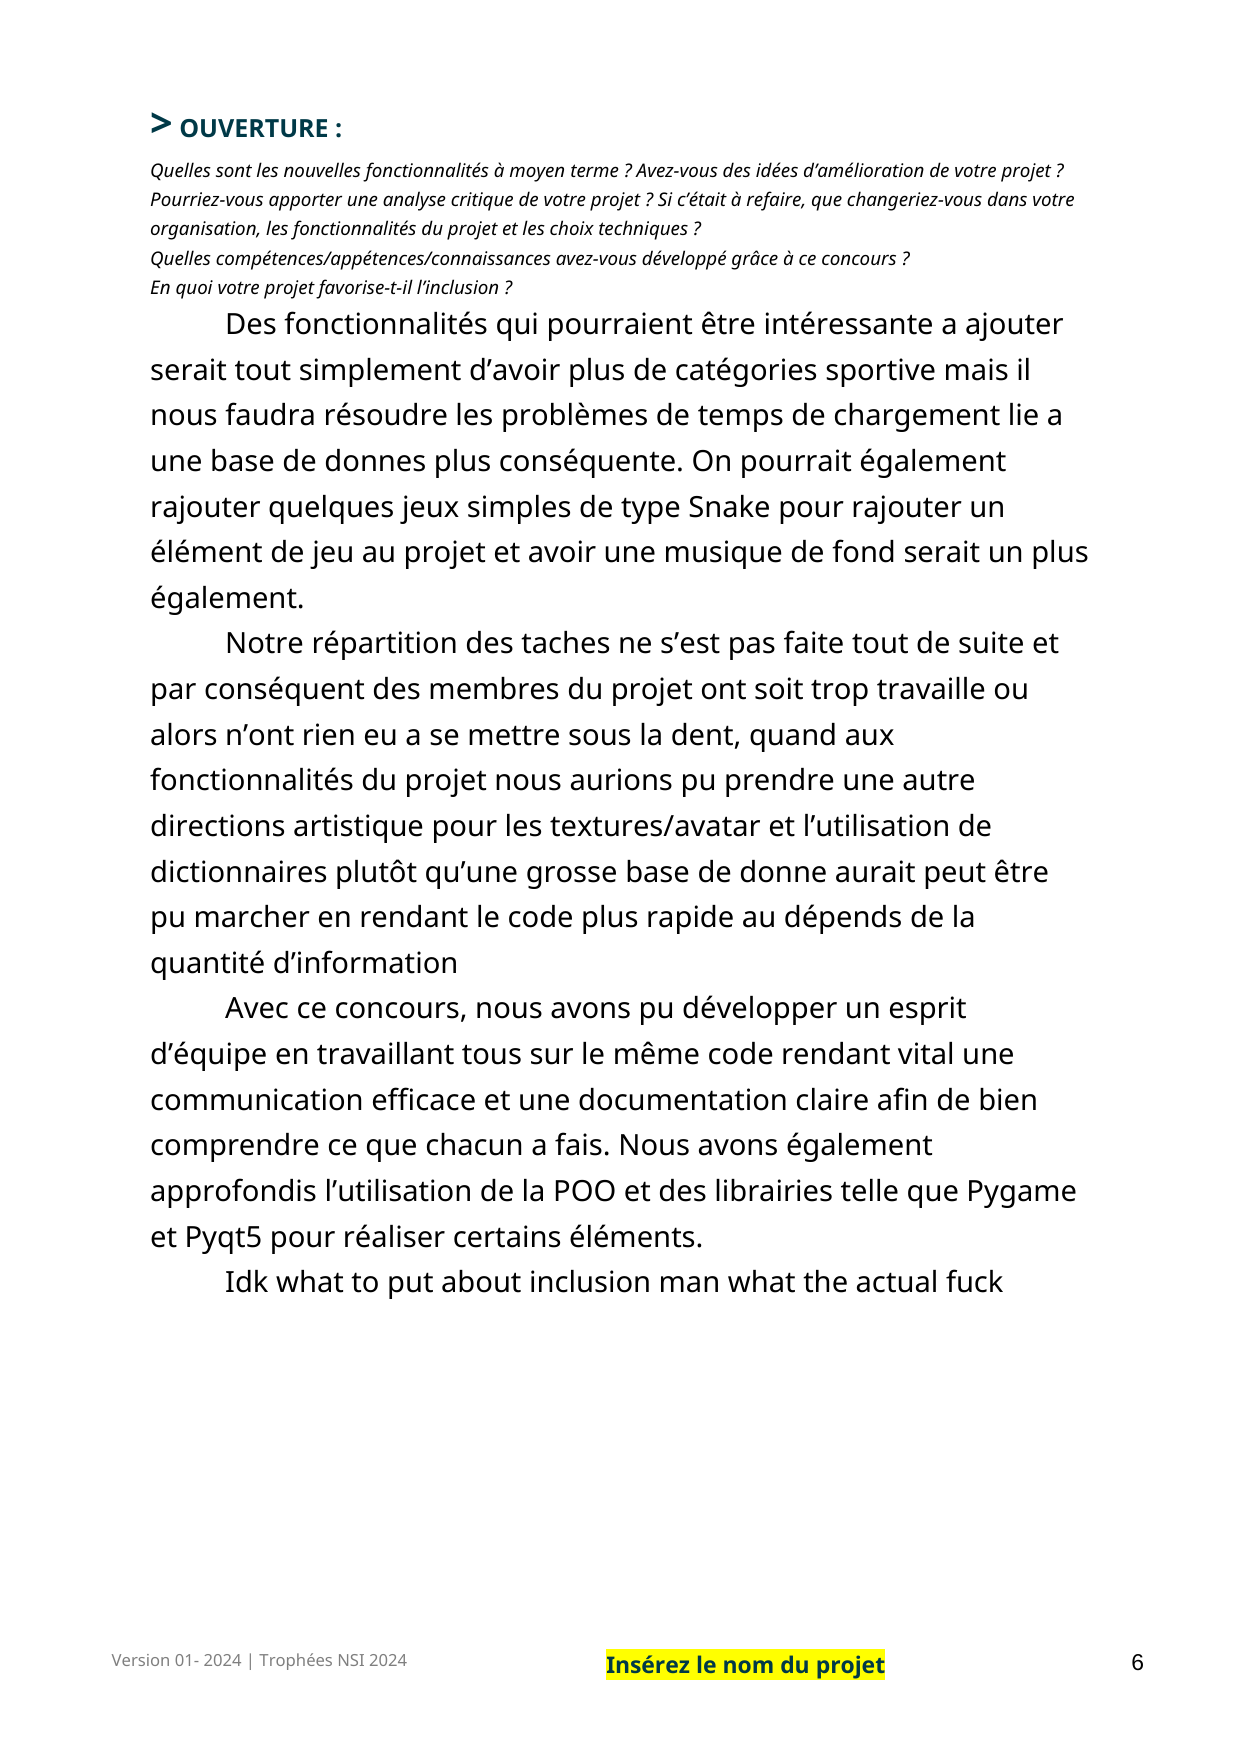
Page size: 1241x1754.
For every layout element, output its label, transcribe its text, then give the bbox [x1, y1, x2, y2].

text Avec ce concours, nous avons pu développer un esprit d’équipe en travaillant tous sur le même code rendant vital une communication efficace et une documentation claire afin de bien comprendre ce que chacun a fais. Nous avons également approfondis l’utilisation de la POO et des librairies telle que Pygame et Pyqt5 pour réaliser certains éléments. [150, 988, 1090, 1256]
text > OUVERTURE : [150, 95, 1090, 149]
text Des fonctionnalités qui pourraient être intéressante a ajouter serait tout simplement d’avoir plus de catégories sportive mais il nous faudra résoudre les problèmes de temps de chargement lie a une base de donnes plus conséquente. On pourrait également rajouter quelques jeux simples de type Snake pour rajouter un élément de jeu au projet et avoir une musique de fond serait un plus également. [150, 303, 1090, 617]
text En quoi votre projet favorise-t-il l’inclusion ? [150, 274, 1090, 300]
text Notre répartition des taches ne s’est pas faite tout de suite et par conséquent des membres du projet ont soit trop travaille ou alors n’ont rien eu a se mettre sous la dent, quand aux fonctionnalités du projet nous aurions pu prendre une autre directions artistique pour les textures/avatar et l’utilisation de dictionnaires plutôt qu’une grosse base de donne aurait peut être pu marcher en rendant le code plus rapide au dépends de la quantité d’information [150, 623, 1090, 982]
text Quelles compétences/appétences/connaissances avez-vous développé grâce à ce concours ? [150, 245, 1090, 270]
text Pourriez-vous apporter une analyse critique de votre projet ? Si c’était à refaire, que changeriez-vous dans votre organisation, les fonctionnalités du projet et les choix techniques ? [150, 186, 1090, 241]
text Idk what to put about inclusion man what the actual fuck [150, 1262, 1090, 1301]
text Quelles sont les nouvelles fonctionnalités à moyen terme ? Avez-vous des idées d’amélioration de votre projet ? [150, 157, 1090, 183]
